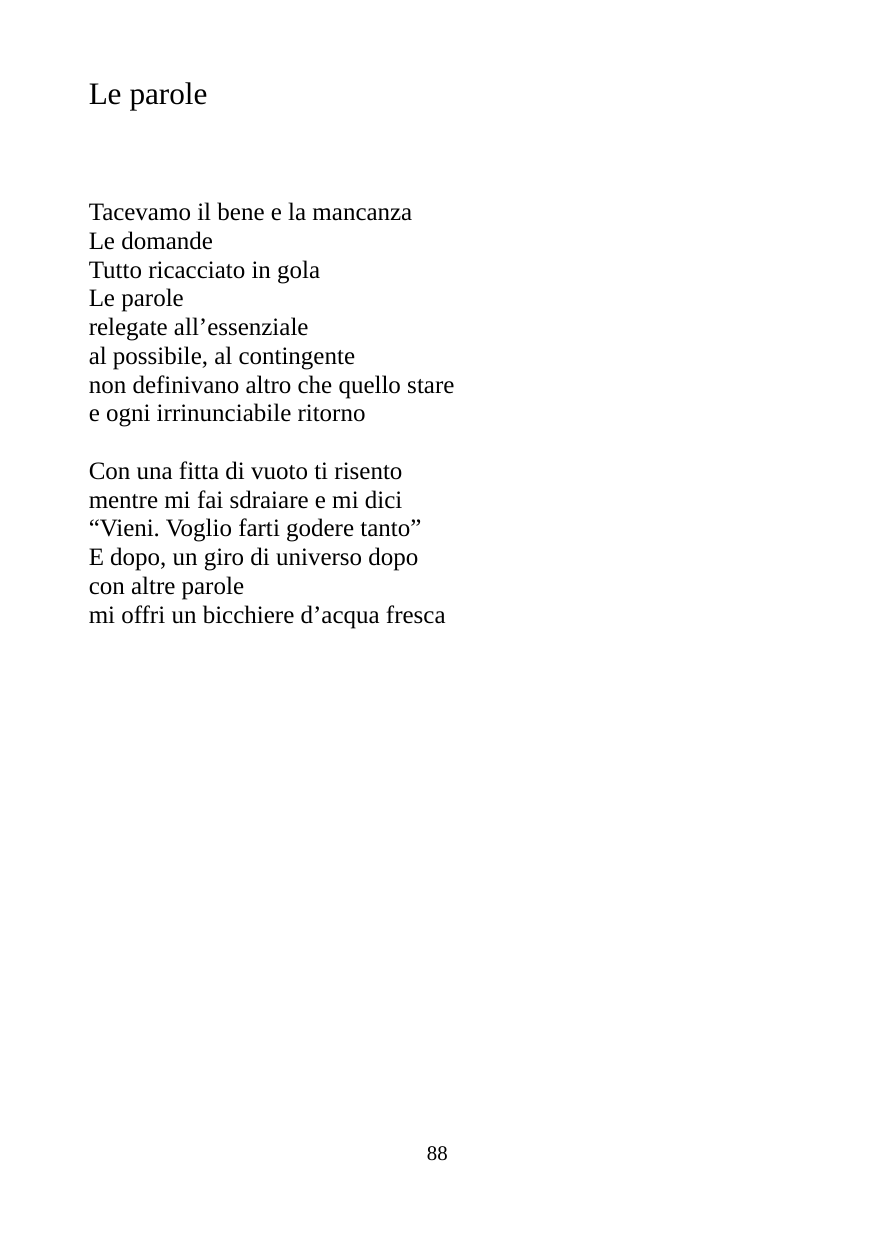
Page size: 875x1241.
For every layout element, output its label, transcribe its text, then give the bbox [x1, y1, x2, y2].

text Le parole [88, 75, 786, 111]
text Tacevamo il bene e la mancanza Le domande Tutto ricacciato in gola Le parole relegate all’essenziale al possibile, al contingente non definivano altro che quello stare e ogni irrinunciabile ritorno Con una fitta di vuoto ti risento mentre mi fai sdraiare e mi dici “Vieni. Voglio farti godere tanto” E dopo, un giro di universo dopo con altre parole mi offri un bicchiere d’acqua fresca [88, 111, 786, 628]
